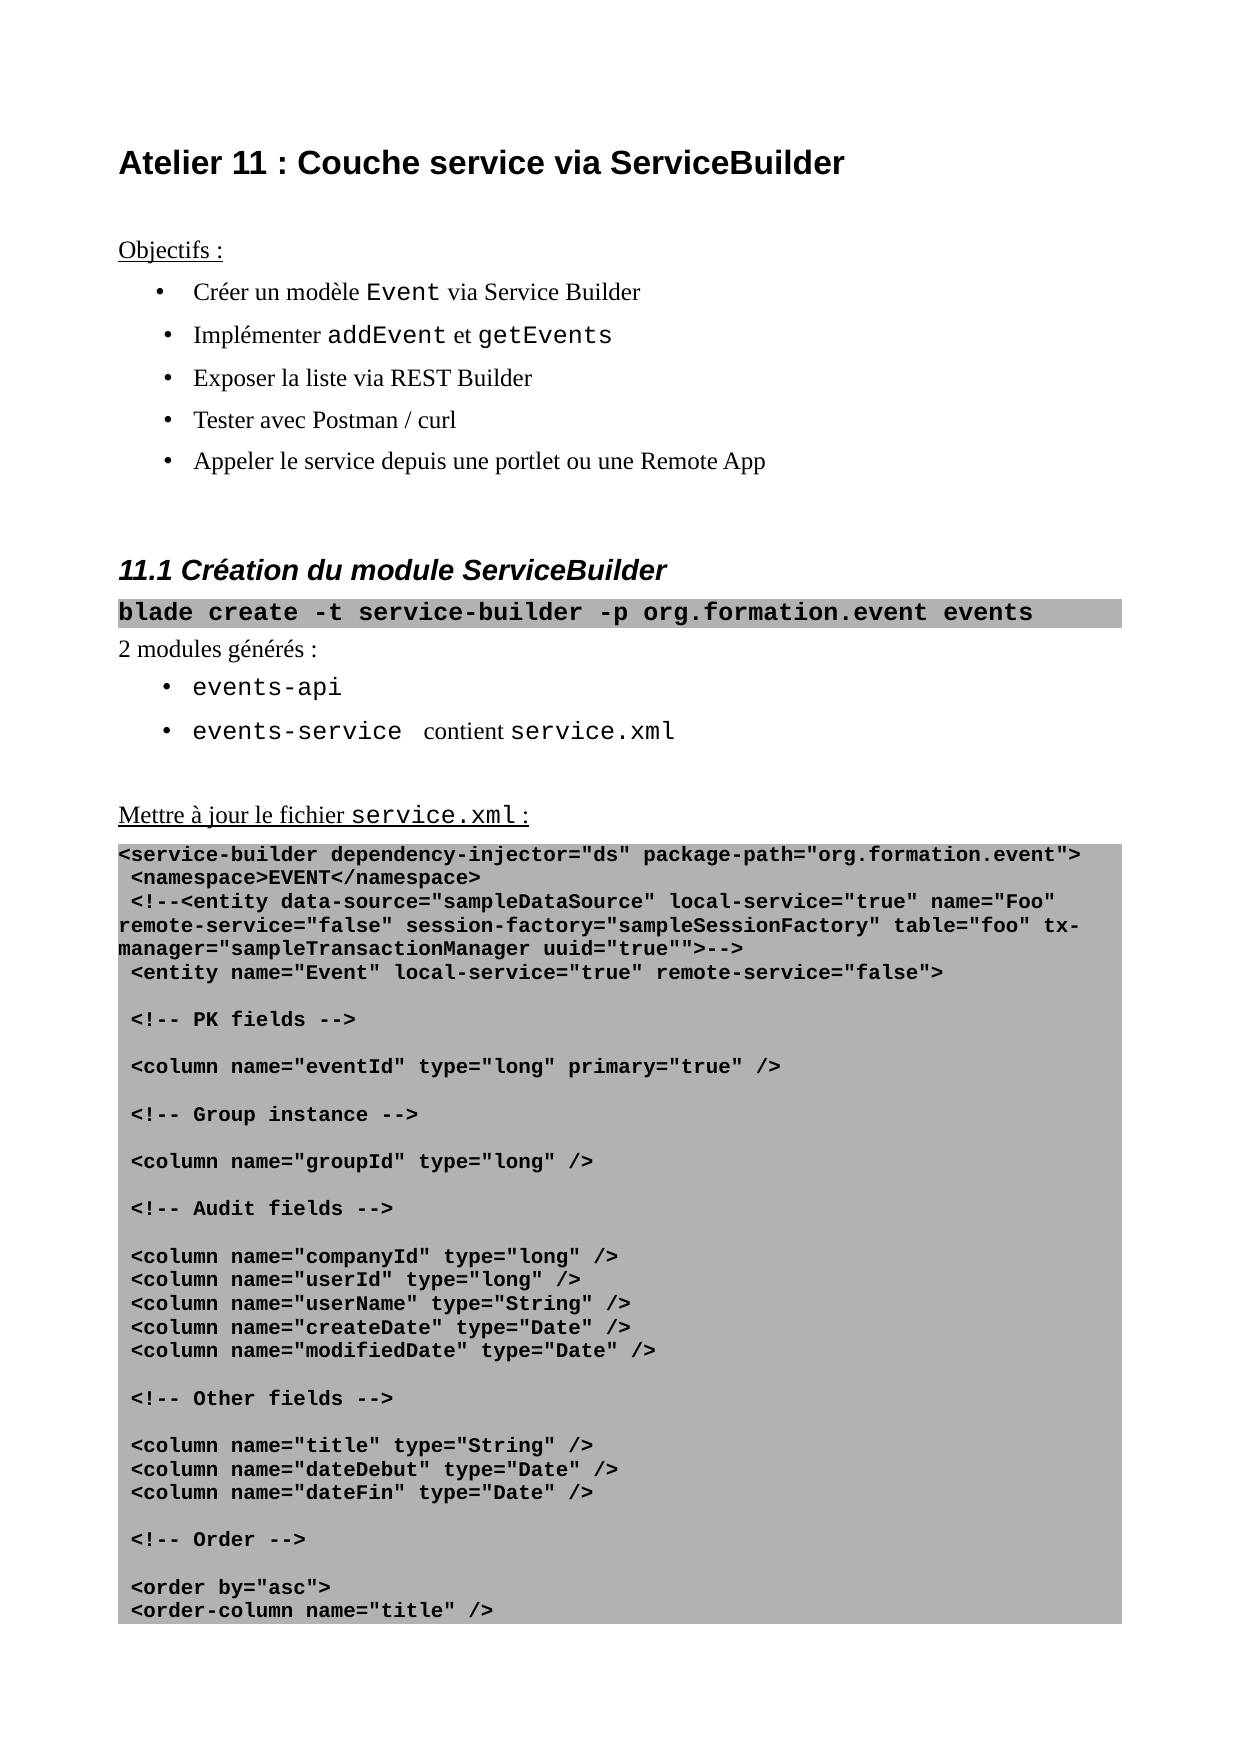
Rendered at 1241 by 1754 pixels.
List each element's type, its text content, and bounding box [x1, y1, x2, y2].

subtitle Atelier 11 : Couche service via ServiceBuilder [118, 143, 1122, 182]
list Implémenter addEvent et getEvents [164, 320, 1122, 351]
list events-api [162, 675, 1122, 703]
text <service-builder dependency-injector="ds" package-path="org.formation.event"> <namespace>EVENT</namespace> <!--<entity data-source="sampleDataSource" local-service="true" name="Foo" remote-service="false" session-factory="sampleSessionFactory" table="foo" tx-manager="sampleTransactionManager uuid="true"">--> <entity name="Event" local-service="true" remote-service="false"> <!-- PK fields --> <column name="eventId" type="long" primary="true" /> <!-- Group instance --> <column name="groupId" type="long" /> <!-- Audit fields --> <column name="companyId" type="long" /> <column name="userId" type="long" /> <column name="userName" type="String" /> <column name="createDate" type="Date" /> <column name="modifiedDate" type="Date" /> <!-- Other fields --> <column name="title" type="String" /> <column name="dateDebut" type="Date" /> <column name="dateFin" type="Date" /> <!-- Order --> <order by="asc"> <order-column name="title" /> [118, 844, 1122, 1624]
text Mettre à jour le fichier service.xml : [118, 800, 1122, 831]
text 2 modules générés : [118, 634, 1122, 662]
list Créer un modèle Event via Service Builder [156, 277, 1122, 308]
list Appeler le service depuis une portlet ou une Remote App [164, 446, 1122, 475]
text Objectifs : [118, 236, 1122, 264]
text blade create -t service-builder -p org.formation.event events [118, 599, 1122, 628]
list events-service contient service.xml [162, 716, 1122, 747]
subtitle 11.1 Création du module ServiceBuilder [118, 553, 1122, 587]
list Exposer la liste via REST Builder [164, 363, 1122, 392]
list Tester avec Postman / curl [164, 405, 1122, 433]
